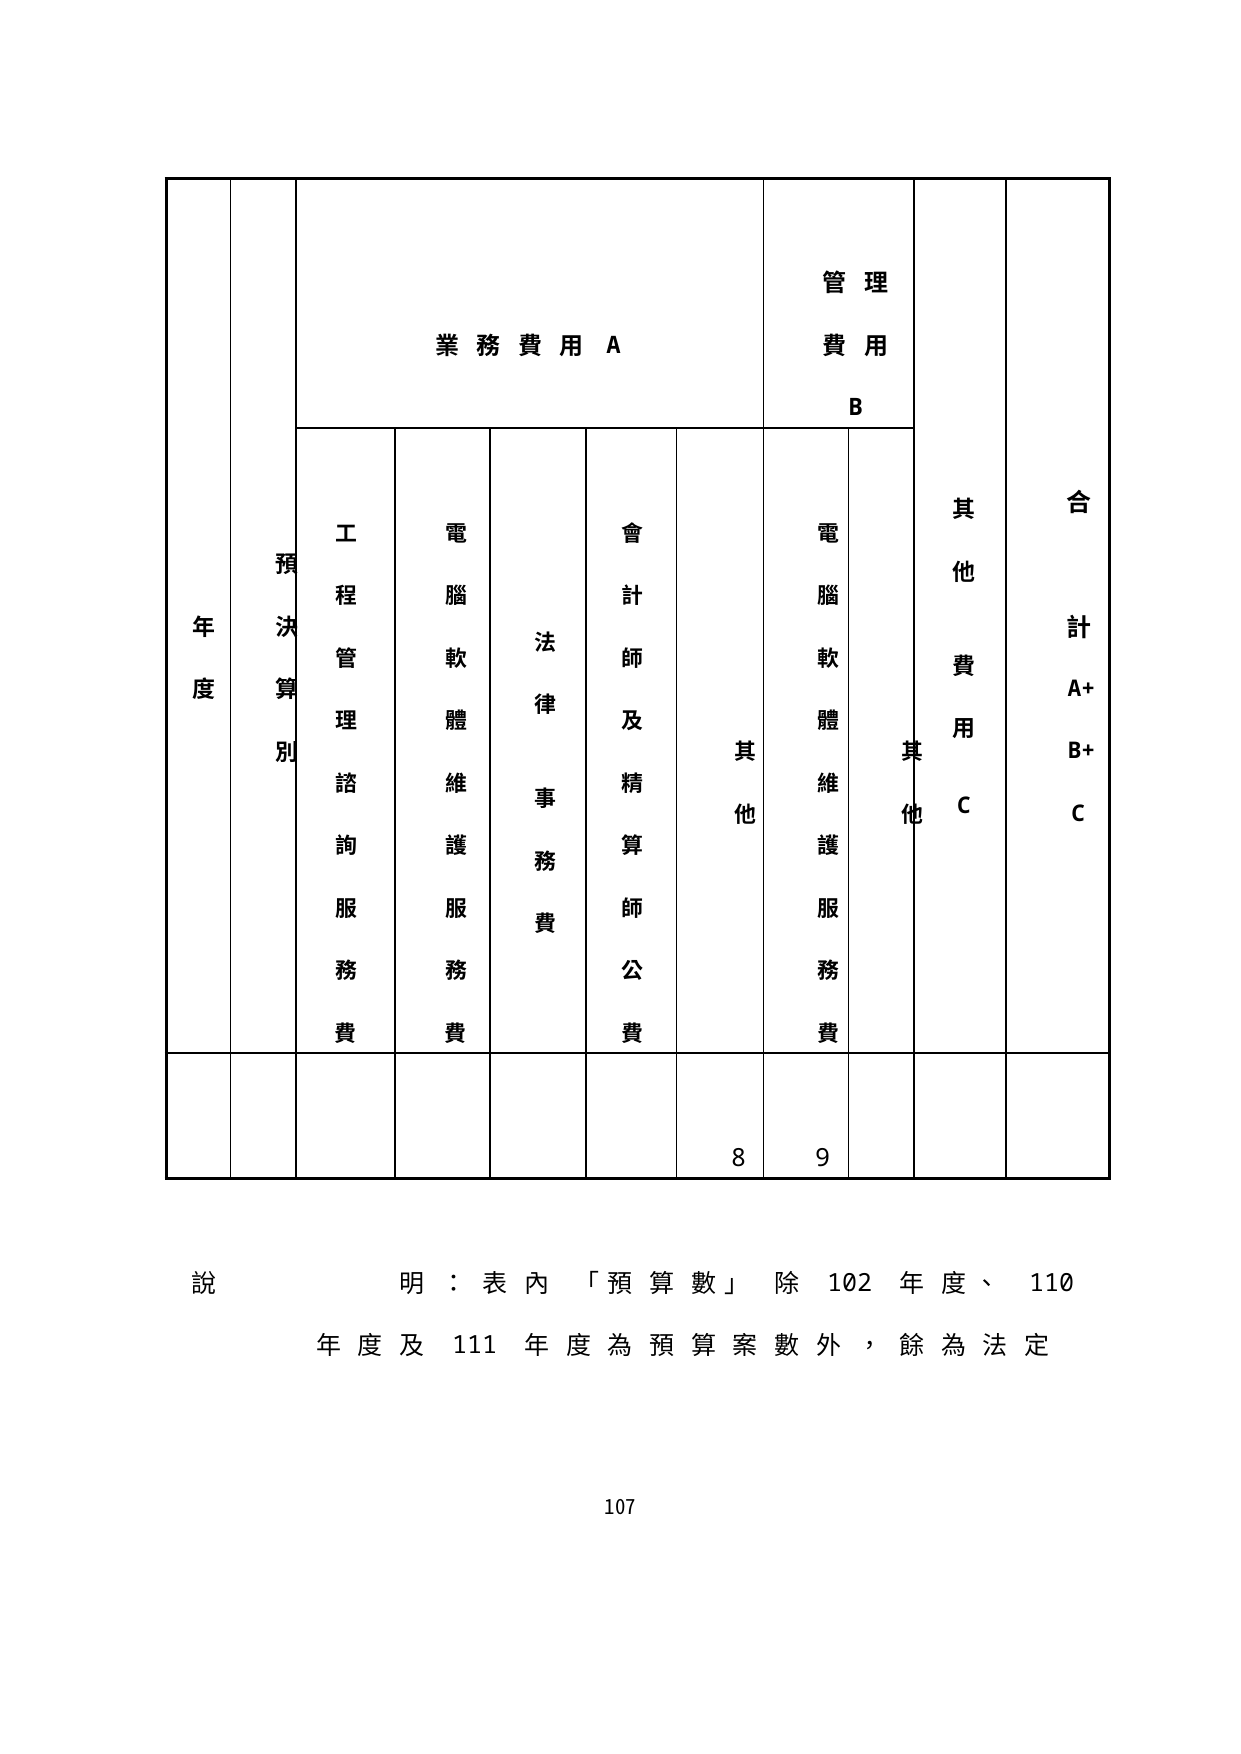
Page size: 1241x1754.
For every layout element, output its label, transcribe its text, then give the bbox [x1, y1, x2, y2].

table_cell 其他 [849, 429, 913, 1052]
table_cell [587, 1054, 676, 1177]
table_cell [849, 1054, 913, 1177]
table_cell [491, 1054, 585, 1177]
table_cell 法 律 事務費 [491, 429, 585, 1052]
table_cell [396, 1054, 489, 1177]
table_header 其他 費用 C [915, 180, 1005, 1052]
table_cell 預算 [231, 1054, 295, 1177]
table_header 預決算別 [231, 180, 295, 1052]
table_cell [915, 1054, 1005, 1177]
table_cell [297, 1054, 394, 1177]
table_header 管理費用B [764, 180, 913, 427]
table_cell [1007, 1054, 1108, 1177]
table_header 業務費用A [297, 180, 763, 427]
table_cell 8 [677, 1054, 763, 1177]
table_header 合 計 A+B+C [1007, 180, 1108, 1052]
table_cell 9 [764, 1054, 848, 1177]
text 說 明：表內「預算數」除102年度、110年度及111年度為預算案數外，餘為法定 [153, 1240, 1087, 1365]
table_cell [168, 1054, 230, 1177]
table_cell 會計師及精算師公費 [587, 429, 676, 1052]
table_cell 電腦軟體維護服務費 [396, 429, 489, 1052]
table_cell 其他 [677, 429, 763, 1052]
table_header 年度 [168, 180, 230, 1052]
table_cell 電腦軟體維護服務費 [764, 429, 848, 1052]
table_cell 工程管理諮詢服務費 [297, 429, 394, 1052]
